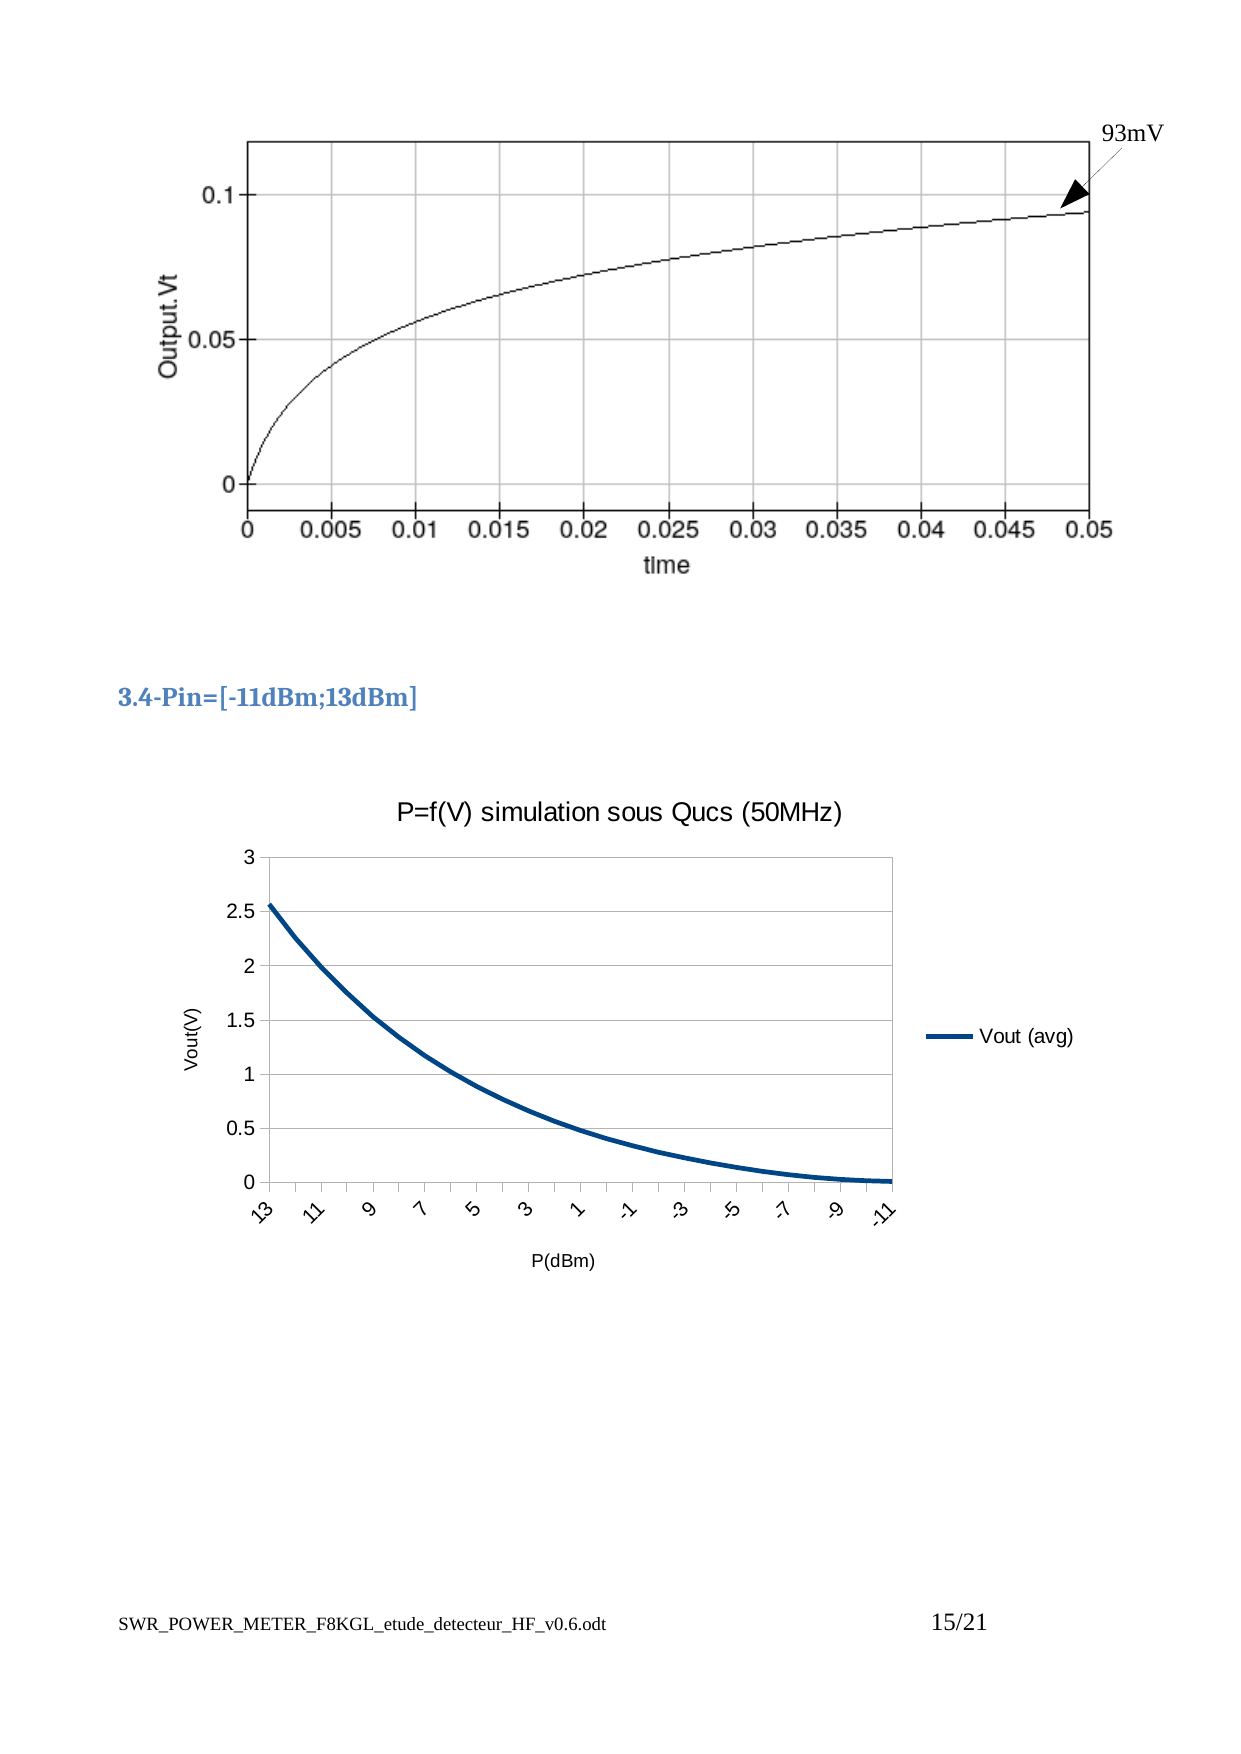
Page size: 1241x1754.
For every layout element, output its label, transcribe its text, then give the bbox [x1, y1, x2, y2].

picture [118, 118, 1123, 633]
subtitle 3.4-Pin=[-11dBm;13dBm] [118, 682, 1122, 713]
